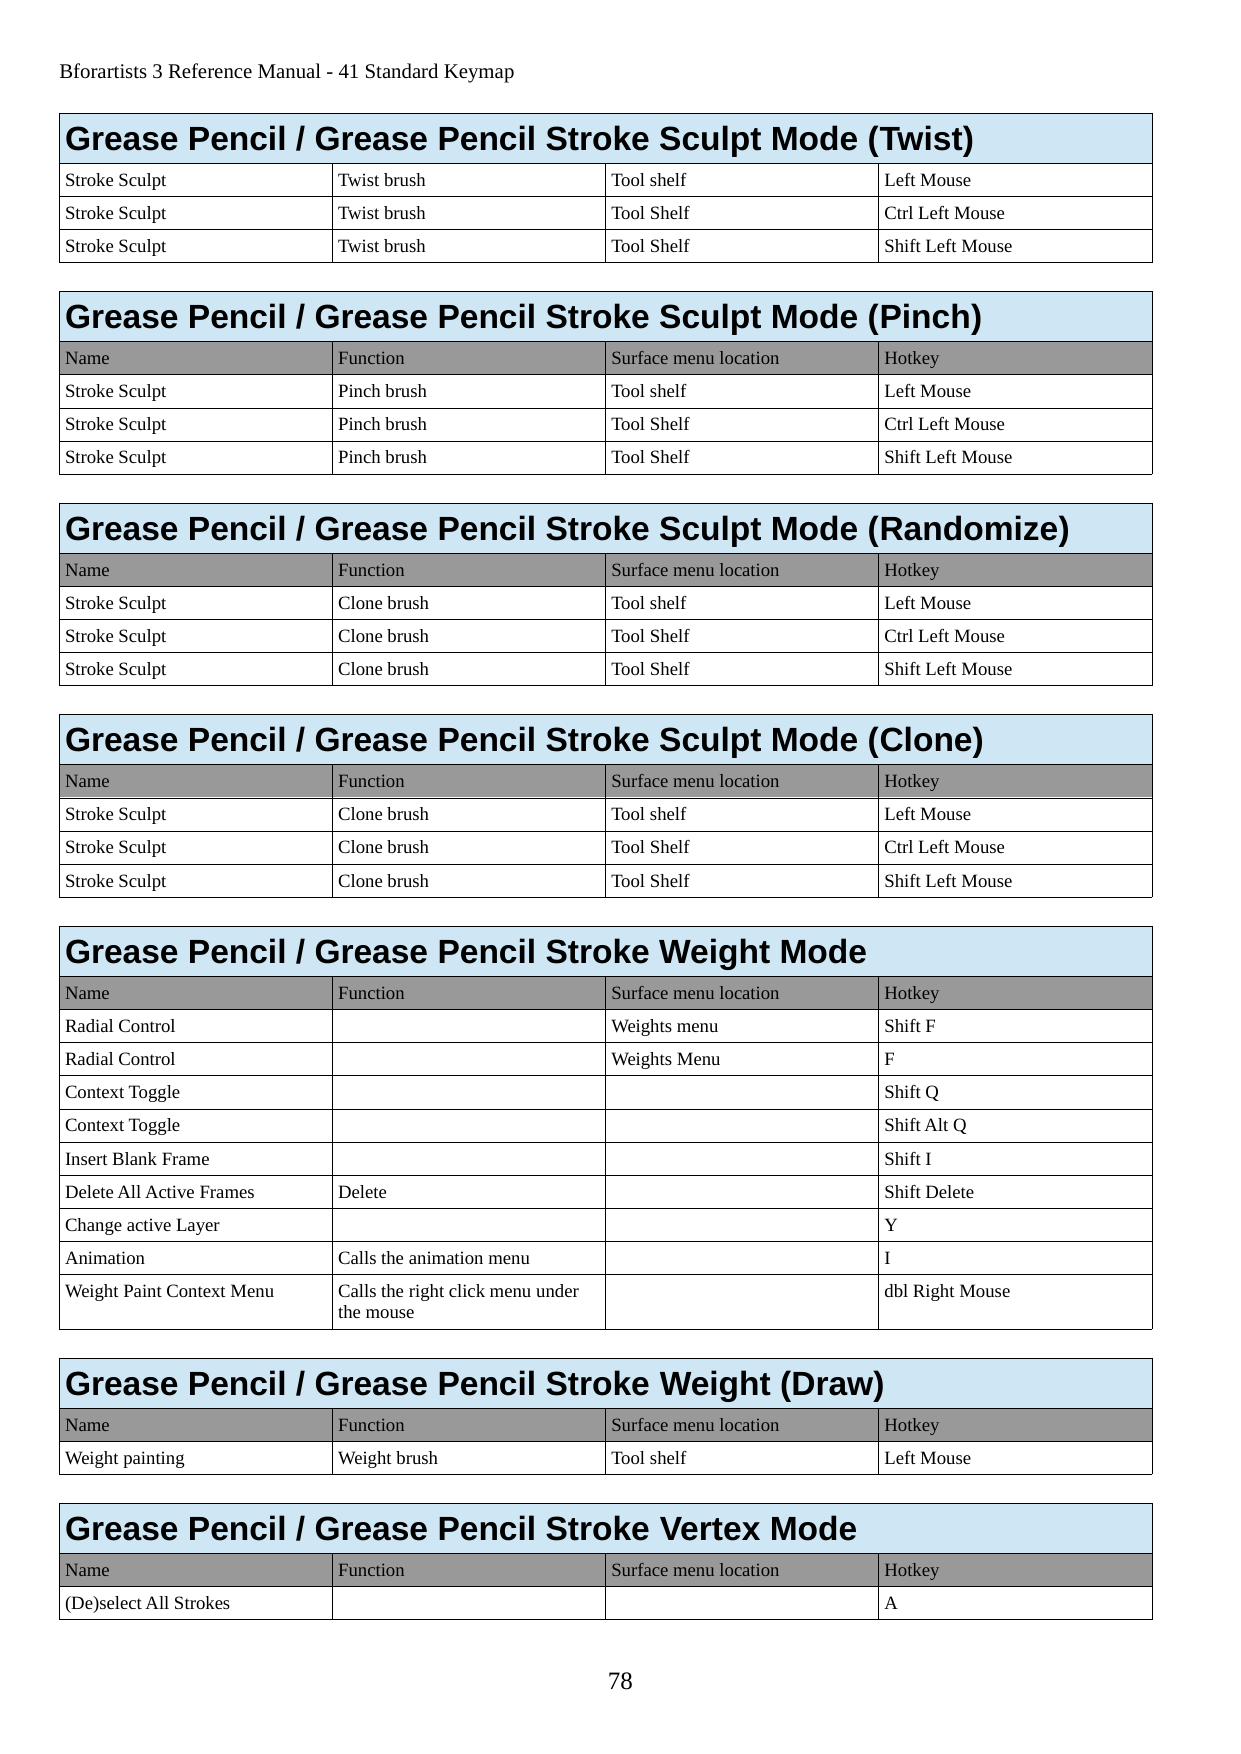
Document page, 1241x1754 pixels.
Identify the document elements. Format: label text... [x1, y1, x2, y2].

table_cell Function [333, 977, 605, 1009]
table_header Grease Pencil / Grease Pencil Stroke Sculpt Mode (Randomize) [60, 504, 1152, 553]
table_cell Stroke Sculpt [60, 620, 332, 652]
table_cell Ctrl Left Mouse [879, 832, 1152, 864]
table_cell Hotkey [879, 765, 1152, 797]
table_cell Function [333, 1409, 605, 1441]
table_cell Calls the animation menu [333, 1242, 605, 1274]
table_cell Surface menu location [606, 1409, 878, 1441]
table_cell Surface menu location [606, 342, 878, 374]
table_cell Tool Shelf [606, 832, 878, 864]
table_cell Left Mouse [879, 799, 1152, 831]
table_cell Tool Shelf [606, 197, 878, 229]
table_cell F [879, 1043, 1152, 1075]
table_cell Stroke Sculpt [60, 865, 332, 897]
table_cell Left Mouse [879, 1442, 1152, 1474]
table_cell Function [333, 342, 605, 374]
table_cell Shift Left Mouse [879, 865, 1152, 897]
table_cell Tool Shelf [606, 620, 878, 652]
table_header Grease Pencil / Grease Pencil Stroke Sculpt Mode (Twist) [60, 114, 1152, 163]
table_cell Insert Blank Frame [60, 1143, 332, 1175]
table_cell Stroke Sculpt [60, 653, 332, 685]
table_cell Weight brush [333, 1442, 605, 1474]
table_cell Left Mouse [879, 375, 1152, 407]
table_cell [333, 1587, 605, 1619]
table_cell Shift F [879, 1010, 1152, 1042]
table_cell Hotkey [879, 1554, 1152, 1586]
table_cell Delete [333, 1176, 605, 1208]
table_cell Name [60, 554, 332, 586]
table_cell Twist brush [333, 230, 605, 262]
table_header Grease Pencil / Grease Pencil Stroke Weight Mode [60, 927, 1152, 976]
table_cell Clone brush [333, 653, 605, 685]
table_cell Stroke Sculpt [60, 832, 332, 864]
table_cell [333, 1076, 605, 1108]
table_cell Radial Control [60, 1010, 332, 1042]
table_cell Name [60, 977, 332, 1009]
table_cell [333, 1043, 605, 1075]
table_cell Tool shelf [606, 799, 878, 831]
table_cell [606, 1110, 878, 1142]
table_cell Surface menu location [606, 977, 878, 1009]
table_cell Shift Left Mouse [879, 230, 1152, 262]
table_cell Shift Left Mouse [879, 442, 1152, 474]
table_cell [606, 1587, 878, 1619]
table_cell Tool Shelf [606, 442, 878, 474]
table_cell Clone brush [333, 620, 605, 652]
table_header Grease Pencil / Grease Pencil Stroke Sculpt Mode (Pinch) [60, 292, 1152, 341]
table_cell Stroke Sculpt [60, 164, 332, 196]
table_cell Animation [60, 1242, 332, 1274]
table_cell Function [333, 765, 605, 797]
table_cell Hotkey [879, 342, 1152, 374]
table_cell Ctrl Left Mouse [879, 620, 1152, 652]
table_cell Pinch brush [333, 375, 605, 407]
table_cell Name [60, 1409, 332, 1441]
table_cell Delete All Active Frames [60, 1176, 332, 1208]
table_cell Stroke Sculpt [60, 230, 332, 262]
table_cell [606, 1209, 878, 1241]
table_cell Shift I [879, 1143, 1152, 1175]
table_cell Y [879, 1209, 1152, 1241]
table_cell (De)select All Strokes [60, 1587, 332, 1619]
table_cell Tool shelf [606, 1442, 878, 1474]
table_cell Weight Paint Context Menu [60, 1275, 332, 1329]
table_cell [606, 1242, 878, 1274]
table_cell Tool Shelf [606, 653, 878, 685]
table_cell [333, 1110, 605, 1142]
table_cell Clone brush [333, 799, 605, 831]
table_cell Twist brush [333, 197, 605, 229]
table_cell Tool Shelf [606, 230, 878, 262]
table_cell [606, 1143, 878, 1175]
table_cell Shift Q [879, 1076, 1152, 1108]
table_cell Tool Shelf [606, 409, 878, 441]
table_cell dbl Right Mouse [879, 1275, 1152, 1329]
table_cell Context Toggle [60, 1076, 332, 1108]
table_cell Stroke Sculpt [60, 375, 332, 407]
table_cell Left Mouse [879, 587, 1152, 619]
table_header Grease Pencil / Grease Pencil Stroke Vertex Mode [60, 1504, 1152, 1553]
table_cell [333, 1209, 605, 1241]
table_cell I [879, 1242, 1152, 1274]
table_cell Stroke Sculpt [60, 409, 332, 441]
table_cell Shift Alt Q [879, 1110, 1152, 1142]
table_cell Shift Delete [879, 1176, 1152, 1208]
table_cell Left Mouse [879, 164, 1152, 196]
table_cell Surface menu location [606, 765, 878, 797]
table_cell Clone brush [333, 865, 605, 897]
table_cell Weights menu [606, 1010, 878, 1042]
table_cell Twist brush [333, 164, 605, 196]
table_cell Hotkey [879, 1409, 1152, 1441]
table_cell Stroke Sculpt [60, 799, 332, 831]
table_cell [606, 1176, 878, 1208]
table_cell Name [60, 765, 332, 797]
table_cell Calls the right click menu under the mouse [333, 1275, 605, 1329]
table_cell Tool Shelf [606, 865, 878, 897]
table_cell Weight painting [60, 1442, 332, 1474]
table_cell Pinch brush [333, 442, 605, 474]
table_cell Change active Layer [60, 1209, 332, 1241]
table_cell Tool shelf [606, 375, 878, 407]
table_cell [606, 1076, 878, 1108]
table_cell Clone brush [333, 587, 605, 619]
table_cell Hotkey [879, 977, 1152, 1009]
table_cell Context Toggle [60, 1110, 332, 1142]
table_cell Surface menu location [606, 1554, 878, 1586]
table_cell [333, 1010, 605, 1042]
table_cell [333, 1143, 605, 1175]
table_header Grease Pencil / Grease Pencil Stroke Sculpt Mode (Clone) [60, 715, 1152, 764]
table_cell Surface menu location [606, 554, 878, 586]
table_cell Hotkey [879, 554, 1152, 586]
table_header Grease Pencil / Grease Pencil Stroke Weight (Draw) [60, 1359, 1152, 1408]
table_cell Radial Control [60, 1043, 332, 1075]
table_cell [606, 1275, 878, 1329]
table_cell Stroke Sculpt [60, 197, 332, 229]
table_cell Ctrl Left Mouse [879, 197, 1152, 229]
table_cell Weights Menu [606, 1043, 878, 1075]
table_cell Clone brush [333, 832, 605, 864]
table_cell Ctrl Left Mouse [879, 409, 1152, 441]
table_cell Stroke Sculpt [60, 442, 332, 474]
table_cell Tool shelf [606, 164, 878, 196]
table_cell Pinch brush [333, 409, 605, 441]
table_cell Function [333, 1554, 605, 1586]
table_cell Shift Left Mouse [879, 653, 1152, 685]
table_cell Tool shelf [606, 587, 878, 619]
table_cell Name [60, 342, 332, 374]
table_cell A [879, 1587, 1152, 1619]
table_cell Stroke Sculpt [60, 587, 332, 619]
table_cell Function [333, 554, 605, 586]
table_cell Name [60, 1554, 332, 1586]
